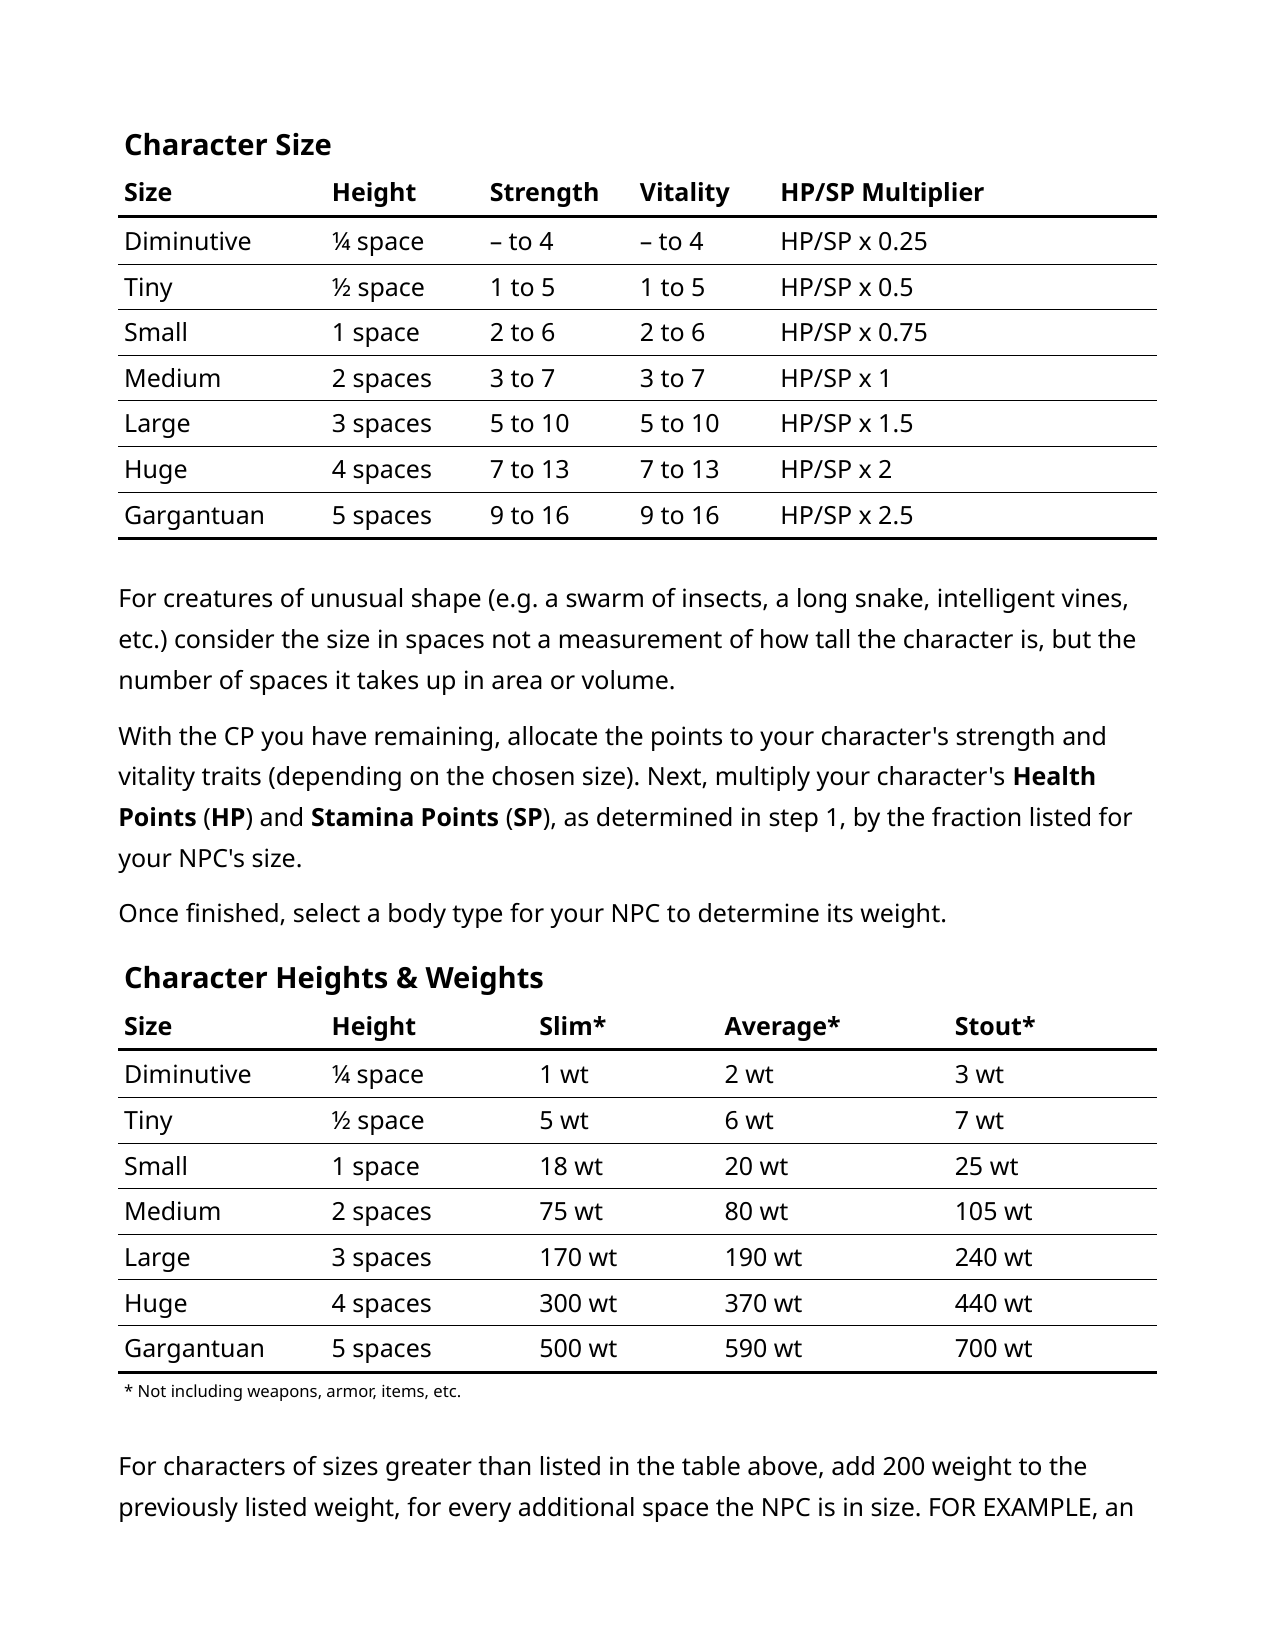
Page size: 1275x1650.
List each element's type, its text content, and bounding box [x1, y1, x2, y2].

table_cell 7 to 13 [484, 447, 634, 492]
table_cell Vitality [634, 169, 774, 215]
table_header Character Heights & Weights [118, 952, 1157, 1003]
table_cell Small [118, 1144, 326, 1188]
table_cell 700 wt [949, 1326, 1157, 1371]
table_cell 1 to 5 [634, 265, 774, 309]
table_cell ¼ space [326, 1051, 533, 1097]
table_cell HP/SP x 0.75 [774, 310, 1157, 355]
table_cell HP/SP Multiplier [774, 169, 1157, 215]
table_cell 75 wt [534, 1189, 718, 1234]
table_cell 25 wt [949, 1144, 1157, 1188]
table_cell HP/SP x 1 [774, 356, 1157, 400]
table_cell 3 spaces [326, 1235, 533, 1279]
table_cell 1 to 5 [484, 265, 634, 309]
table_cell Height [326, 169, 484, 215]
table_cell ½ space [326, 1098, 533, 1142]
table_cell * Not including weapons, armor, items, etc. [118, 1374, 1157, 1408]
table_cell HP/SP x 0.25 [774, 218, 1157, 263]
table_cell Tiny [118, 265, 326, 309]
table_cell 3 spaces [326, 401, 484, 446]
table_cell 1 wt [534, 1051, 718, 1097]
table_cell 2 spaces [326, 356, 484, 400]
table_cell 18 wt [534, 1144, 718, 1188]
table_cell 3 to 7 [484, 356, 634, 400]
table_cell 2 to 6 [634, 310, 774, 355]
table_cell ¼ space [326, 218, 484, 263]
table_cell 1 space [326, 1144, 533, 1188]
table_cell 2 wt [719, 1051, 949, 1097]
table_cell 5 to 10 [484, 401, 634, 446]
table_cell HP/SP x 2.5 [774, 493, 1157, 537]
table_cell Average* [719, 1003, 949, 1048]
text With the CP you have remaining, allocate the points to your character's strength and vitality traits (depending on the chosen size). Next, multiply your character's Health Points (HP) and Stamina Points (SP), as determined in step 1, by the fraction listed for your NPC's size. [118, 718, 1157, 875]
table_cell 3 to 7 [634, 356, 774, 400]
table_cell – to 4 [484, 218, 634, 263]
table_cell Gargantuan [118, 1326, 326, 1371]
table_cell Medium [118, 1189, 326, 1234]
table_cell 300 wt [534, 1280, 718, 1325]
table_cell 590 wt [719, 1326, 949, 1371]
table_cell 2 spaces [326, 1189, 533, 1234]
table_cell Strength [484, 169, 634, 215]
text For characters of sizes greater than listed in the table above, add 200 weight to the previously listed weight, for every additional space the NPC is in size. FOR EXAMPLE, an [118, 1408, 1157, 1524]
table_cell Diminutive [118, 1051, 326, 1097]
table_cell 105 wt [949, 1189, 1157, 1234]
table_cell 9 to 16 [634, 493, 774, 537]
table_cell 9 to 16 [484, 493, 634, 537]
table_cell 4 spaces [326, 447, 484, 492]
table_cell Large [118, 401, 326, 446]
table_cell 500 wt [534, 1326, 718, 1371]
table_cell 5 wt [534, 1098, 718, 1142]
table_cell HP/SP x 1.5 [774, 401, 1157, 446]
table_cell 370 wt [719, 1280, 949, 1325]
table_cell ½ space [326, 265, 484, 309]
table_cell Gargantuan [118, 493, 326, 537]
table_cell Height [326, 1003, 533, 1048]
table_cell 1 space [326, 310, 484, 355]
table_cell 7 wt [949, 1098, 1157, 1142]
table_cell 6 wt [719, 1098, 949, 1142]
table_cell 5 spaces [326, 1326, 533, 1371]
table_cell 3 wt [949, 1051, 1157, 1097]
table_cell Large [118, 1235, 326, 1279]
table_cell Small [118, 310, 326, 355]
table_cell Size [118, 1003, 326, 1048]
text Once finished, select a body type for your NPC to determine its weight. [118, 896, 1157, 930]
table_cell 7 to 13 [634, 447, 774, 492]
table_cell HP/SP x 2 [774, 447, 1157, 492]
table_cell 170 wt [534, 1235, 718, 1279]
table_cell 5 to 10 [634, 401, 774, 446]
table_cell 440 wt [949, 1280, 1157, 1325]
table_cell – to 4 [634, 218, 774, 263]
table_cell 20 wt [719, 1144, 949, 1188]
table_cell 80 wt [719, 1189, 949, 1234]
table_cell 5 spaces [326, 493, 484, 537]
table_header Character Size [118, 118, 1157, 169]
table_cell HP/SP x 0.5 [774, 265, 1157, 309]
table_cell Huge [118, 1280, 326, 1325]
table_cell 190 wt [719, 1235, 949, 1279]
table_cell Tiny [118, 1098, 326, 1142]
table_cell Stout* [949, 1003, 1157, 1048]
table_cell 240 wt [949, 1235, 1157, 1279]
table_cell Size [118, 169, 326, 215]
table_cell Slim* [534, 1003, 718, 1048]
table_cell Diminutive [118, 218, 326, 263]
text For creatures of unusual shape (e.g. a swarm of insects, a long snake, intelligent vines, etc.) consider the size in spaces not a measurement of how tall the character is, but the number of spaces it takes up in area or volume. [118, 540, 1157, 697]
table_cell 2 to 6 [484, 310, 634, 355]
table_cell Medium [118, 356, 326, 400]
table_cell Huge [118, 447, 326, 492]
table_cell 4 spaces [326, 1280, 533, 1325]
